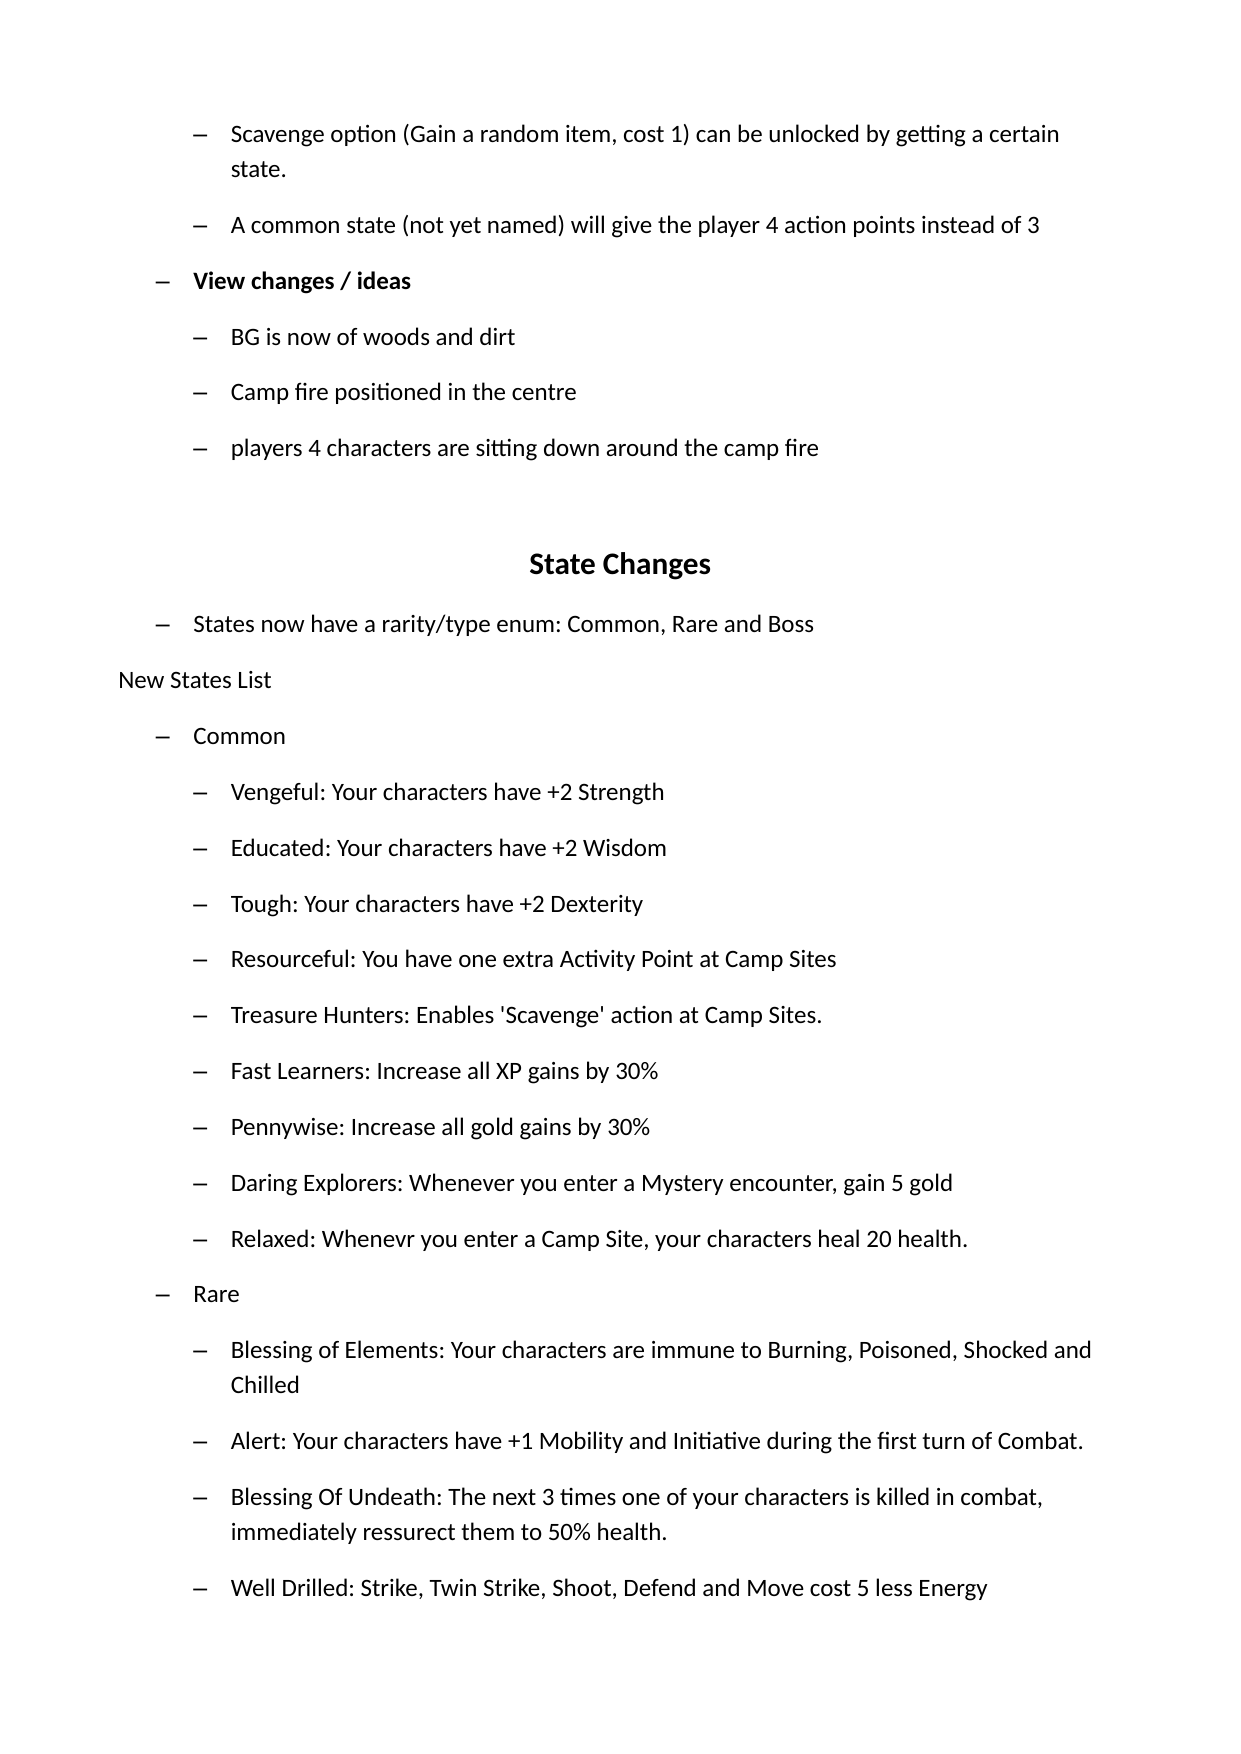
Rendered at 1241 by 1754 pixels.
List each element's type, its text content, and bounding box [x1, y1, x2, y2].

list Blessing Of Undeath: The next 3 times one of your characters is killed in combat, immediately ressurect them to 50% health. [193, 1481, 1122, 1547]
list Pennywise: Increase all gold gains by 30% [193, 1111, 1122, 1142]
list Alert: Your characters have +1 Mobility and Initiative during the first turn of Combat. [193, 1425, 1122, 1456]
list Relaxed: Whenevr you enter a Camp Site, your characters heal 20 health. [193, 1223, 1122, 1253]
list States now have a rarity/type enum: Common, Rare and Boss [156, 608, 1122, 639]
list Vengeful: Your characters have +2 Strength [193, 776, 1122, 807]
text New States List [118, 664, 1122, 695]
list Camp fire positioned in the centre [193, 376, 1122, 407]
list Treasure Hunters: Enables 'Scavenge' action at Camp Sites. [193, 999, 1122, 1030]
list Rare [156, 1278, 1122, 1309]
list BG is now of woods and dirt [193, 321, 1122, 351]
list Fast Learners: Increase all XP gains by 30% [193, 1055, 1122, 1086]
list View changes / ideas [156, 265, 1122, 295]
list Well Drilled: Strike, Twin Strike, Shoot, Defend and Move cost 5 less Energy [193, 1572, 1122, 1602]
list Blessing of Elements: Your characters are immune to Burning, Poisoned, Shocked and Chilled [193, 1334, 1122, 1400]
list players 4 characters are sitting down around the camp fire [193, 432, 1122, 463]
list Educated: Your characters have +2 Wisdom [193, 832, 1122, 862]
text State Changes [118, 544, 1122, 582]
list Tough: Your characters have +2 Dexterity [193, 888, 1122, 918]
list Daring Explorers: Whenever you enter a Mystery encounter, gain 5 gold [193, 1167, 1122, 1197]
list A common state (not yet named) will give the player 4 action points instead of 3 [193, 209, 1122, 239]
list Resourceful: You have one extra Activity Point at Camp Sites [193, 943, 1122, 974]
list Common [156, 720, 1122, 751]
list Scavenge option (Gain a random item, cost 1) can be unlocked by getting a certain state. [193, 118, 1122, 184]
